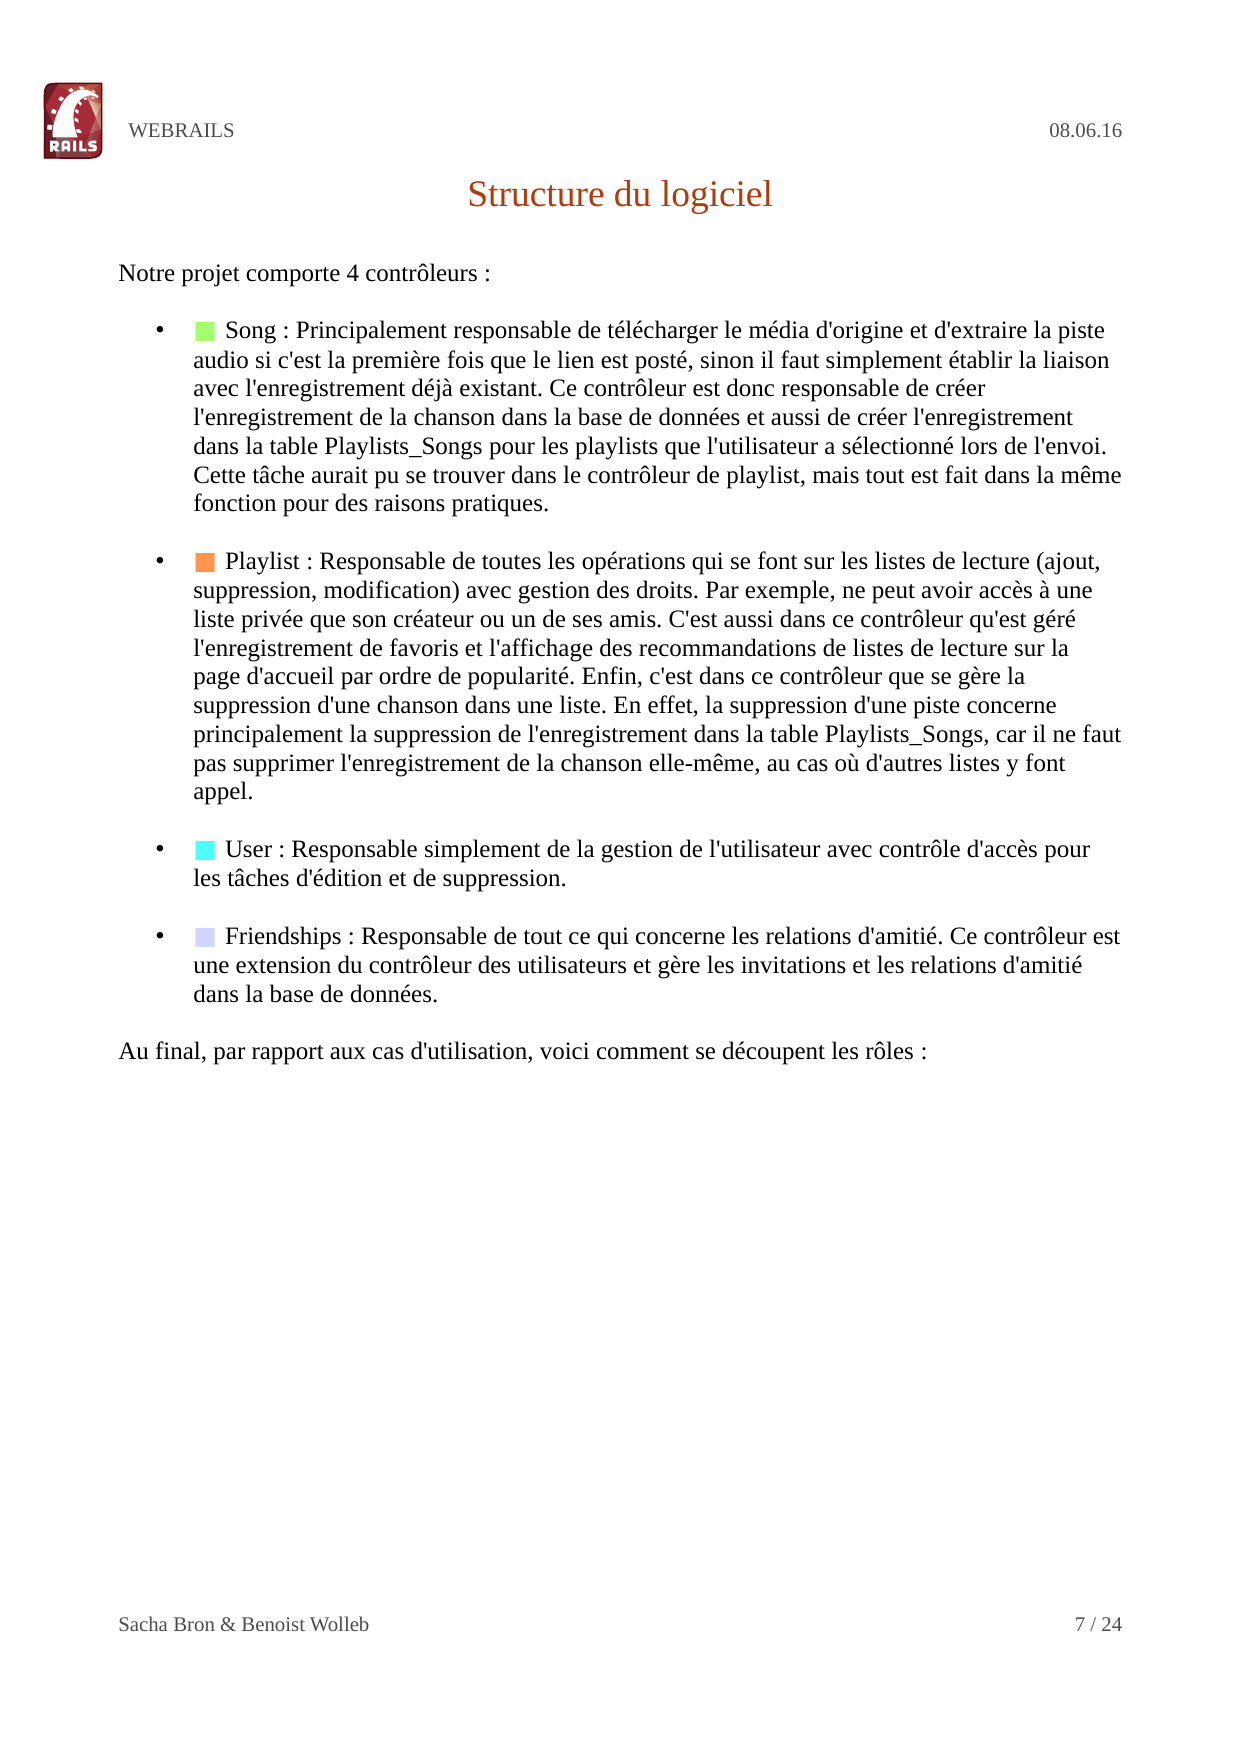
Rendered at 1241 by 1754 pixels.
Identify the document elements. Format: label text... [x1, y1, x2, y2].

text Notre projet comporte 4 contrôleurs : [118, 258, 1122, 287]
list ■ User : Responsable simplement de la gestion de l'utilisateur avec contrôle d'accès pour les tâches d'édition et de suppression. [156, 834, 1122, 892]
list ■ Playlist : Responsable de toutes les opérations qui se font sur les listes de lecture (ajout, suppression, modification) avec gestion des droits. Par exemple, ne peut avoir accès à une liste privée que son créateur ou un de ses amis. C'est aussi dans ce contrôleur qu'est géré l'enregistrement de favoris et l'affichage des recommandations de listes de lecture sur la page d'accueil par ordre de popularité. Enfin, c'est dans ce contrôleur que se gère la suppression d'une chanson dans une liste. En effet, la suppression d'une piste concerne principalement la suppression de l'enregistrement dans la table Playlists_Songs, car il ne faut pas supprimer l'enregistrement de la chanson elle-même, au cas où d'autres listes y font appel. [156, 546, 1122, 805]
subtitle Structure du logiciel [118, 172, 1122, 215]
text Au final, par rapport aux cas d'utilisation, voici comment se découpent les rôles : [118, 1036, 1122, 1065]
list ■ Friendships : Responsable de tout ce qui concerne les relations d'amitié. Ce contrôleur est une extension du contrôleur des utilisateurs et gère les invitations et les relations d'amitié dans la base de données. [156, 921, 1122, 1007]
list ■ Song : Principalement responsable de télécharger le média d'origine et d'extraire la piste audio si c'est la première fois que le lien est posté, sinon il faut simplement établir la liaison avec l'enregistrement déjà existant. Ce contrôleur est donc responsable de créer l'enregistrement de la chanson dans la base de données et aussi de créer l'enregistrement dans la table Playlists_Songs pour les playlists que l'utilisateur a sélectionné lors de l'envoi. Cette tâche aurait pu se trouver dans le contrôleur de playlist, mais tout est fait dans la même fonction pour des raisons pratiques. [156, 315, 1122, 517]
